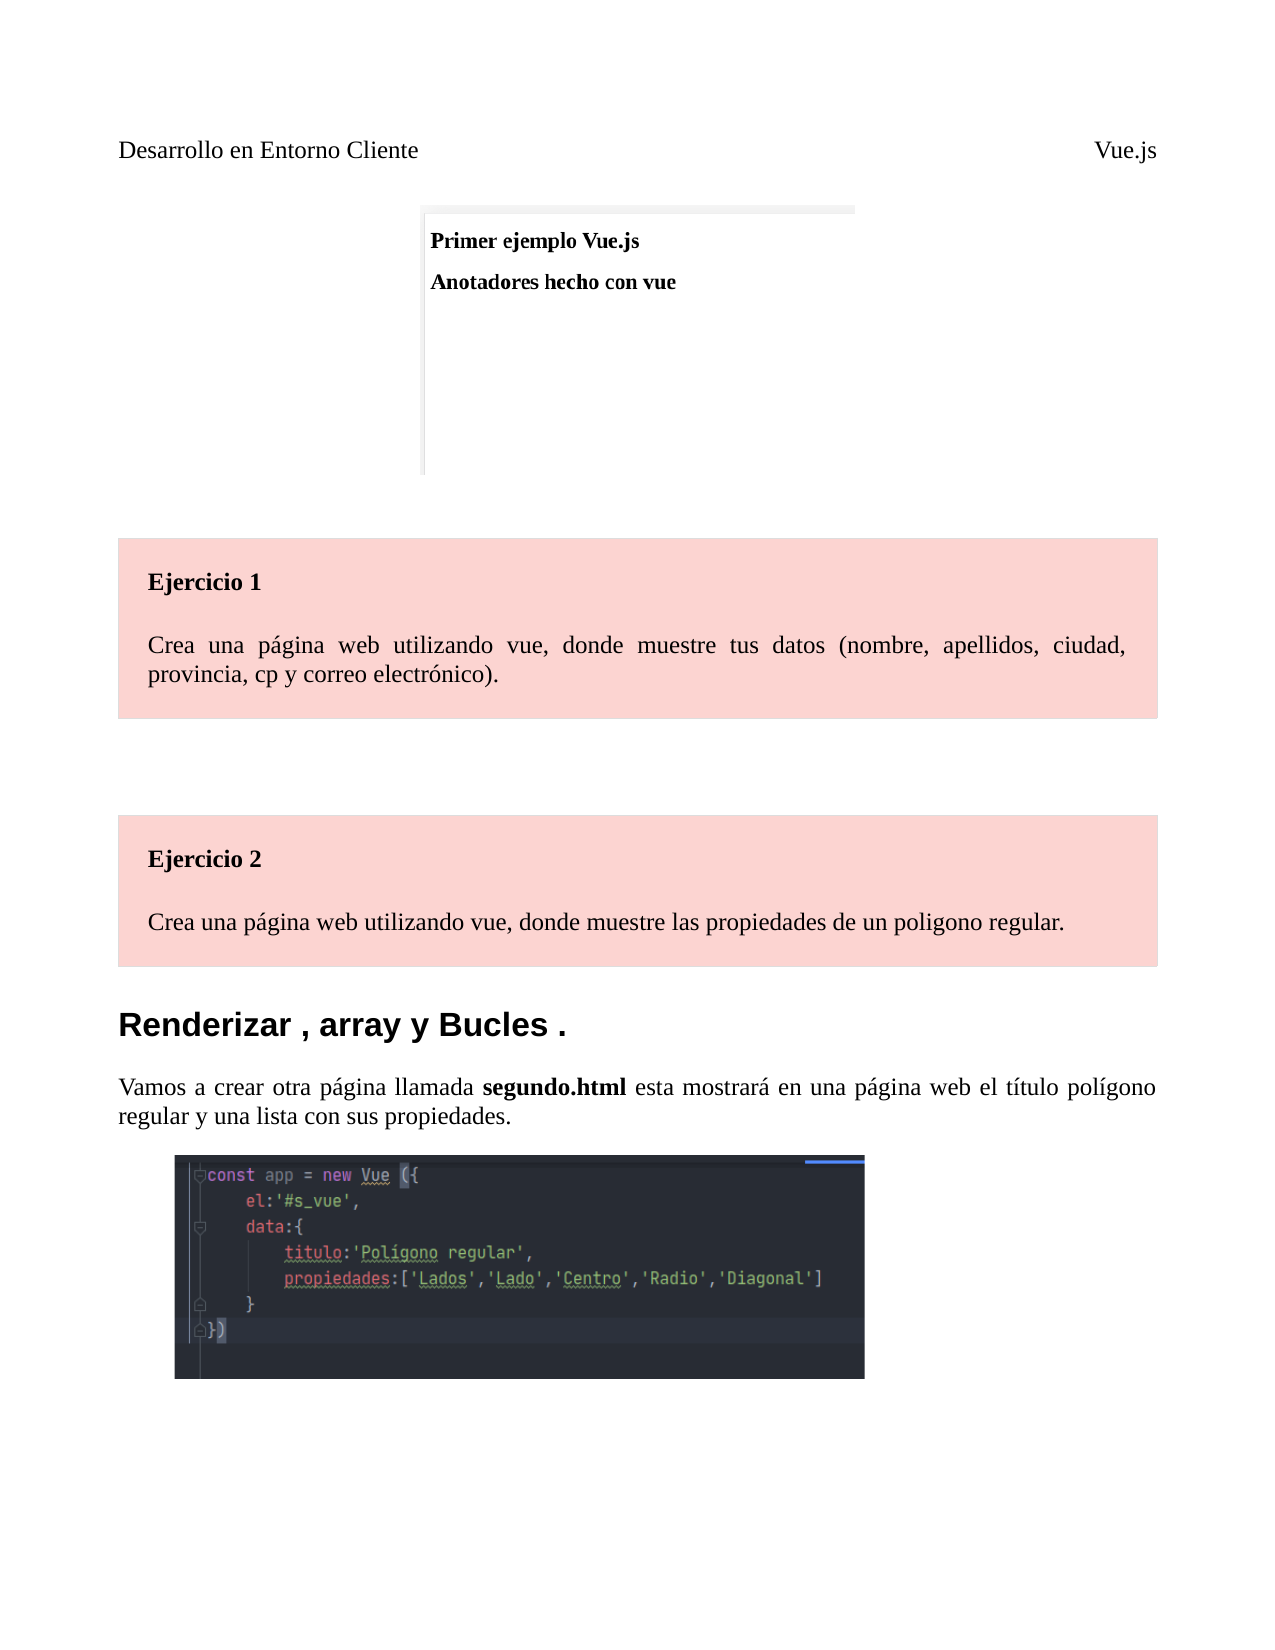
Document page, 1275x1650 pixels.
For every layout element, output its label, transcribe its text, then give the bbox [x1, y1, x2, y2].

text Crea una página web utilizando vue, donde muestre tus datos (nombre, apellidos, ciudad, provincia, cp y correo electrónico). [119, 601, 1157, 718]
text Crea una página web utilizando vue, donde muestre las propiedades de un poligono regular. [119, 878, 1157, 966]
text Ejercicio 2 [119, 816, 1157, 873]
text Vamos a crear otra página llamada segundo.html esta mostrará en una página web el título polígono regular y una lista con sus propiedades. [118, 1072, 1157, 1129]
picture [420, 205, 855, 475]
text Ejercicio 1 [119, 539, 1157, 596]
picture [174, 1155, 865, 1379]
subtitle Renderizar , array y Bucles . [118, 1004, 1157, 1043]
